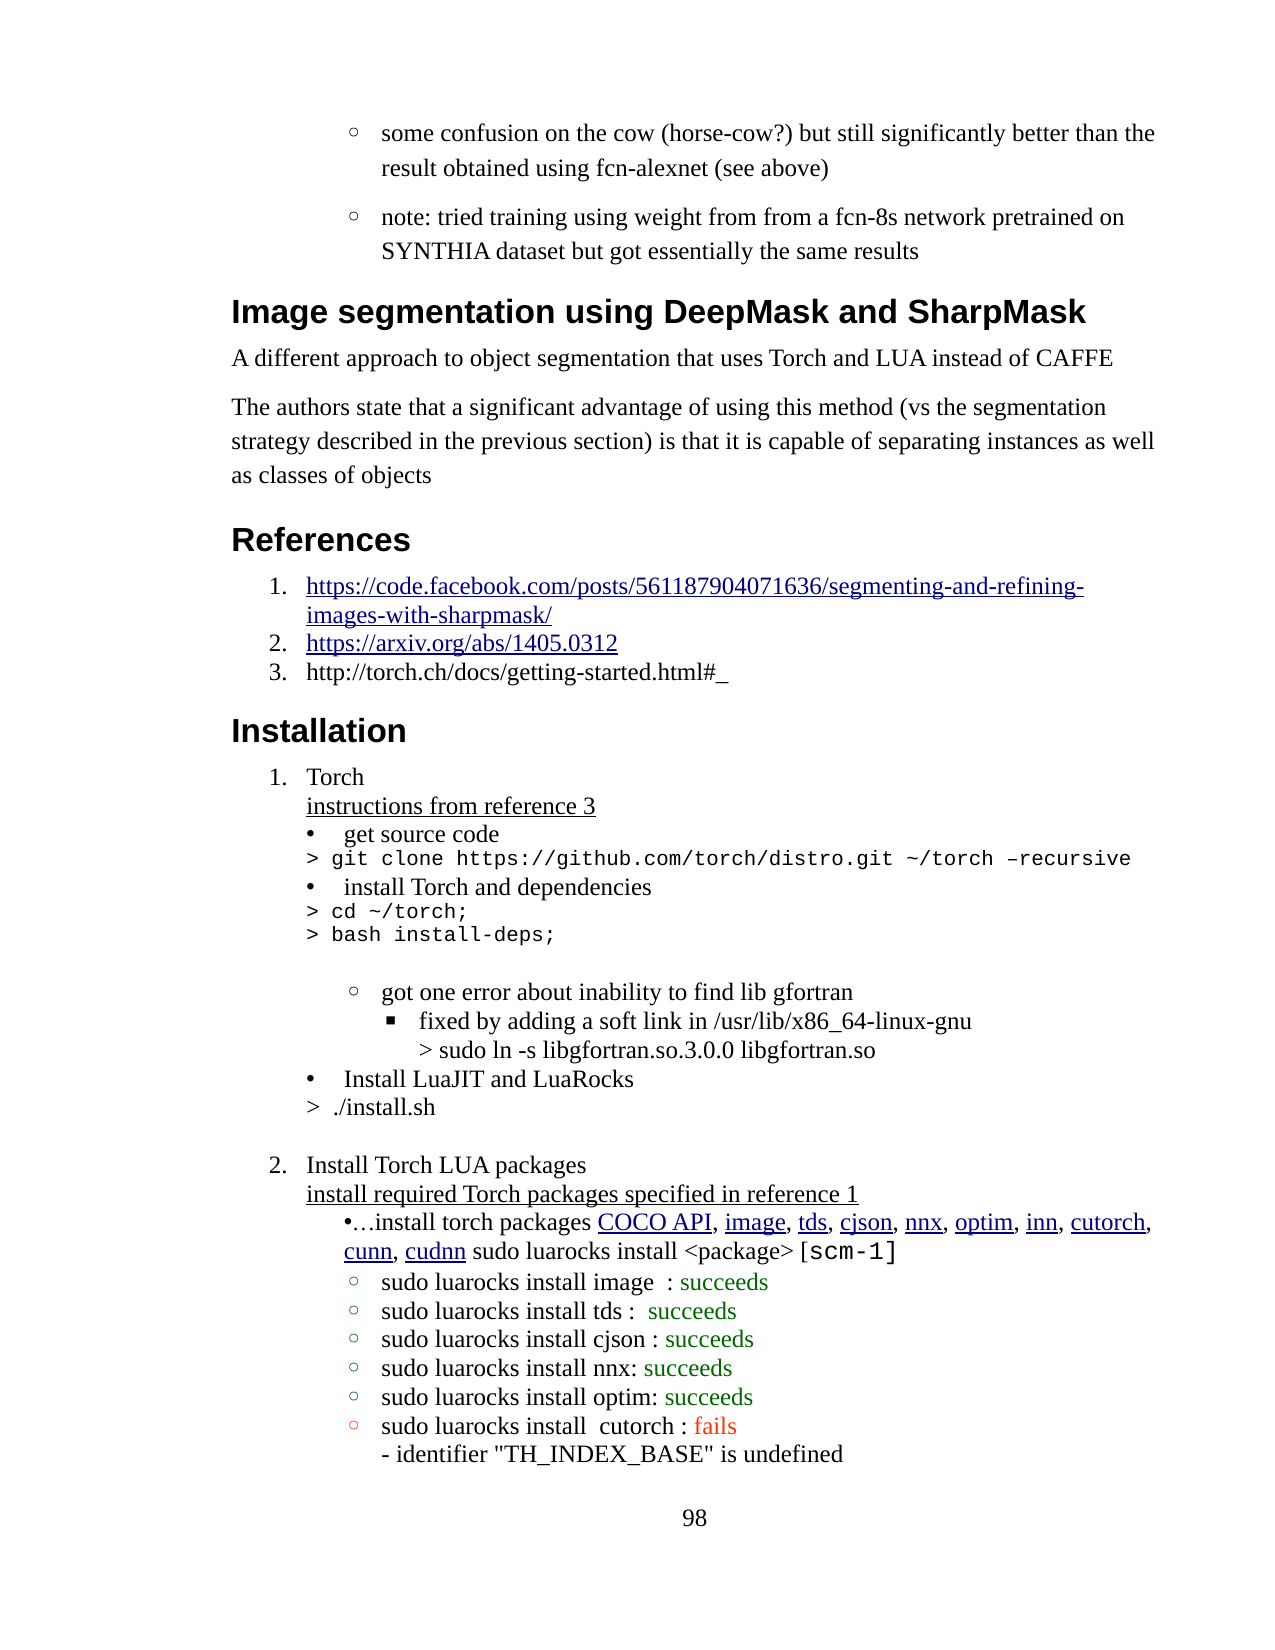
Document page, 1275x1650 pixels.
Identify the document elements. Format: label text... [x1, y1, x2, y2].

list got one error about inability to find lib gfortran [344, 977, 1158, 1006]
list install torch packages COCO API, image, tds, cjson, nnx, optim, inn, cutorch, cunn, cudnn sudo luarocks install <package> [scm-1] [344, 1207, 1158, 1267]
subtitle Installation [231, 711, 1158, 749]
subtitle Image segmentation using DeepMask and SharpMask [231, 291, 1158, 330]
list https://code.facebook.com/posts/561187904071636/segmenting-and-refining-images-with-sharpmask/ [269, 571, 1158, 628]
list https://arxiv.org/abs/1405.0312 [269, 628, 1158, 657]
list instructions from reference 3 [306, 791, 1158, 819]
list - identifier "TH_INDEX_BASE" is undefined [344, 1439, 1158, 1468]
list sudo luarocks install optim: succeeds [344, 1382, 1158, 1411]
list install Torch and dependencies [306, 872, 1158, 901]
subtitle References [231, 520, 1158, 558]
list > ./install.sh [306, 1092, 1158, 1121]
list sudo luarocks install cjson : succeeds [344, 1324, 1158, 1353]
list sudo luarocks install tds : succeeds [344, 1296, 1158, 1324]
list note: tried training using weight from from a fcn-8s network pretrained on SYNTHIA dataset but got essentially the same results [344, 202, 1158, 265]
text > cd ~/torch; [306, 901, 1158, 924]
text The authors state that a significant advantage of using this method (vs the segmentation strategy described in the previous section) is that it is capable of separating instances as well as classes of objects [231, 392, 1158, 489]
list Install LuaJIT and LuaRocks [306, 1064, 1158, 1092]
list fixed by adding a soft link in /usr/lib/x86_64-linux-gnu [381, 1006, 1158, 1035]
list get source code [306, 819, 1158, 848]
list > sudo ln -s libgfortran.so.3.0.0 libgfortran.so [381, 1035, 1158, 1064]
list http://torch.ch/docs/getting-started.html#_ [269, 657, 1158, 686]
text > bash install-deps; [306, 924, 1158, 948]
list some confusion on the cow (horse-cow?) but still significantly better than the result obtained using fcn-alexnet (see above) [344, 118, 1158, 181]
list Torch [269, 762, 1158, 791]
list install required Torch packages specified in reference 1 [306, 1179, 1158, 1207]
list sudo luarocks install nnx: succeeds [344, 1353, 1158, 1382]
list sudo luarocks install cutorch : fails [344, 1411, 1158, 1439]
list Install Torch LUA packages [269, 1150, 1158, 1179]
list sudo luarocks install image : succeeds [344, 1267, 1158, 1296]
list > git clone https://github.com/torch/distro.git ~/torch –recursive [306, 848, 1158, 872]
text A different approach to object segmentation that uses Torch and LUA instead of CAFFE [231, 343, 1158, 371]
